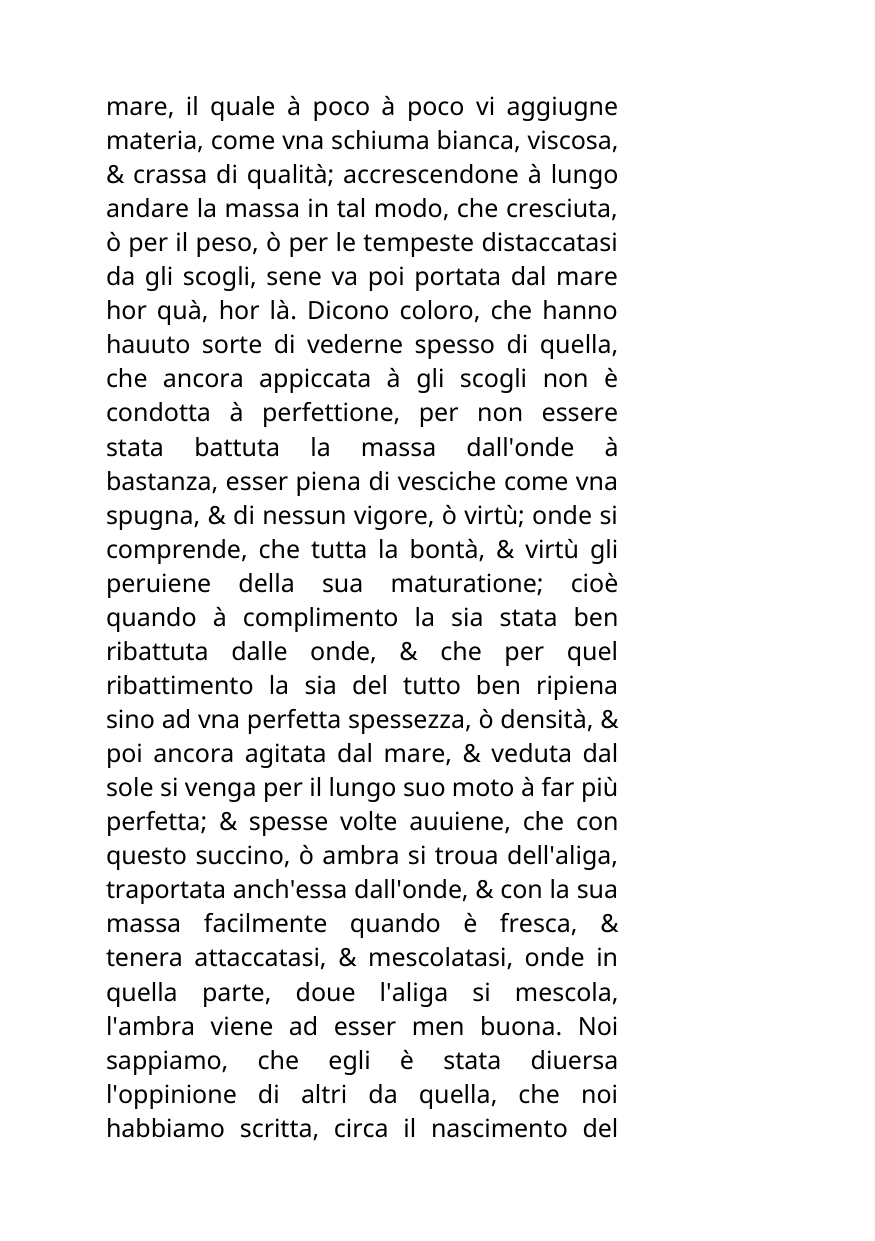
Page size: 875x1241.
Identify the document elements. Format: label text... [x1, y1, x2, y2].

table_cell [630, 89, 779, 1144]
table_cell mare, il quale à poco à poco vi aggiugne materia, come vna schiuma bianca, viscosa, & crassa di qualità; accrescendone à lungo andare la massa in tal modo, che cresciuta, ò per il peso, ò per le tempeste distaccatasi da gli scogli, sene va poi portata dal mare hor quà, hor là. Dicono coloro, che hanno hauuto sorte di vederne spesso di quella, che ancora appiccata à gli scogli non è condotta à perfettione, per non essere stata battuta la massa dall'onde à bastanza, esser piena di vesciche come vna spugna, & di nessun vigore, ò virtù; onde si comprende, che tutta la bontà, & virtù gli peruiene della sua maturatione; cioè quando à complimento la sia stata ben ribattuta dalle onde, & che per quel ribattimento la sia del tutto ben ripiena sino ad vna perfetta spessezza, ò densità, & poi ancora agitata dal mare, & veduta dal sole si venga per il lungo suo moto à far più perfetta; & spesse volte auuiene, che con questo succino, ò ambra si troua dell'aliga, traportata anch'essa dall'onde, & con la sua massa facilmente quando è fresca, & tenera attaccatasi, & mescolatasi, onde in quella parte, doue l'aliga si mescola, l'ambra viene ad esser men buona. Noi sappiamo, che egli è stata diuersa l'oppinione di altri da quella, che noi habbiamo scritta, circa il nascimento del [95, 89, 630, 1144]
